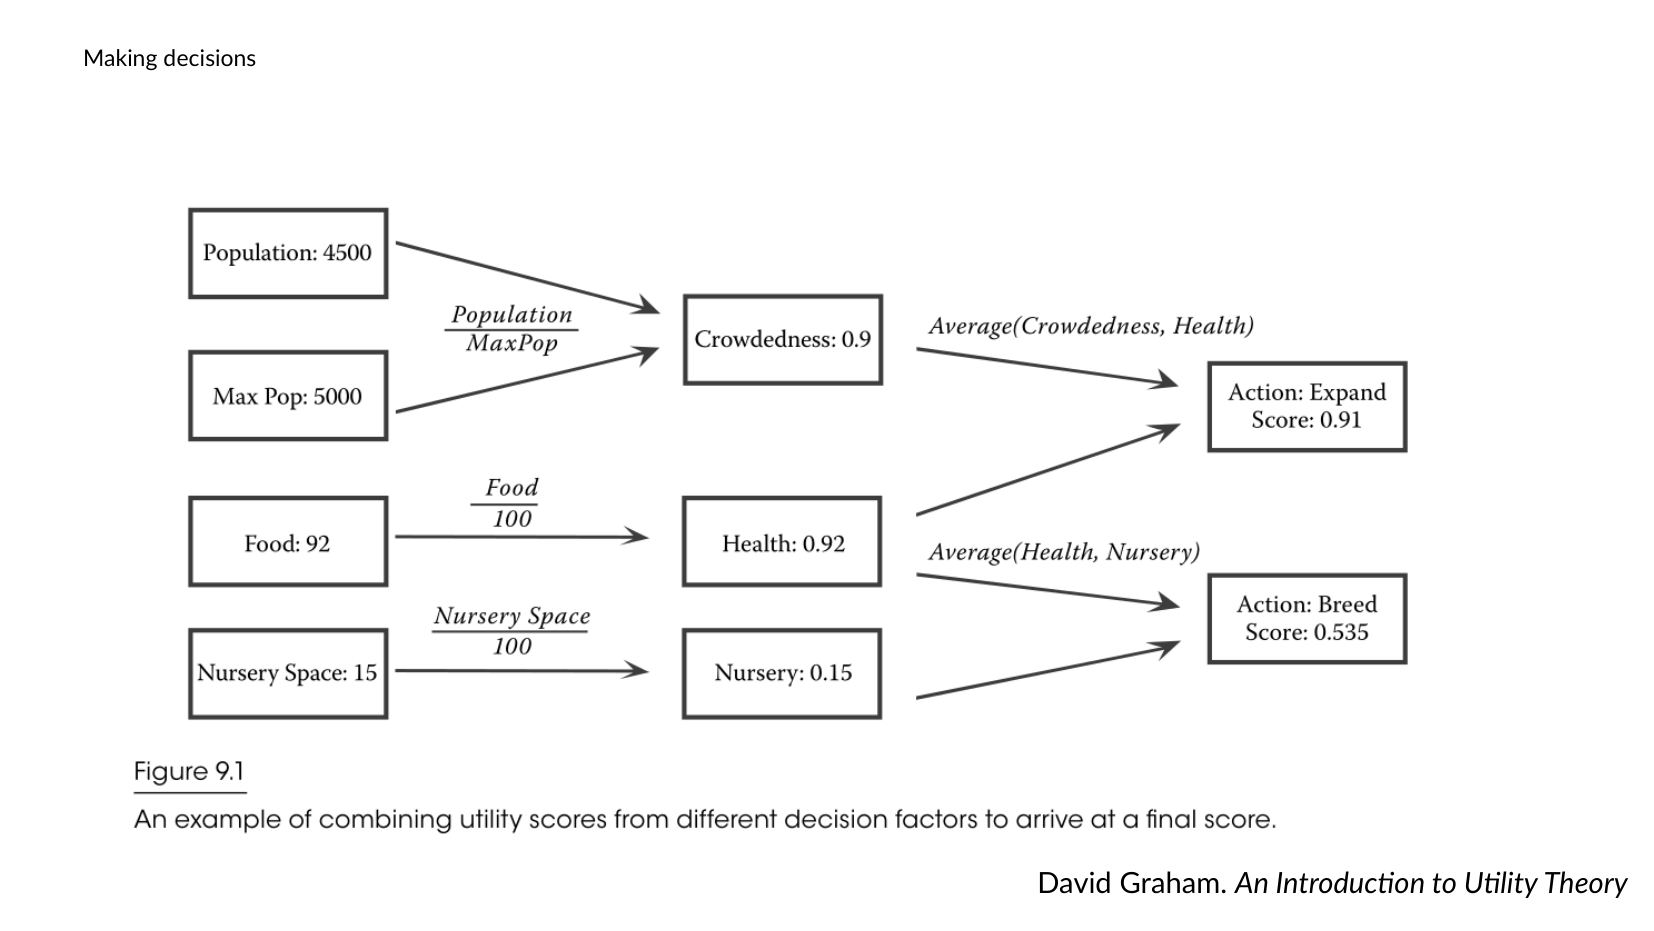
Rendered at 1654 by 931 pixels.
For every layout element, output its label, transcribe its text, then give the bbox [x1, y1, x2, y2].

title Making decisions [83, 0, 1571, 119]
picture [129, 177, 1430, 851]
text_box David Graham. An Introduction to Utility Theory [1022, 862, 1637, 913]
